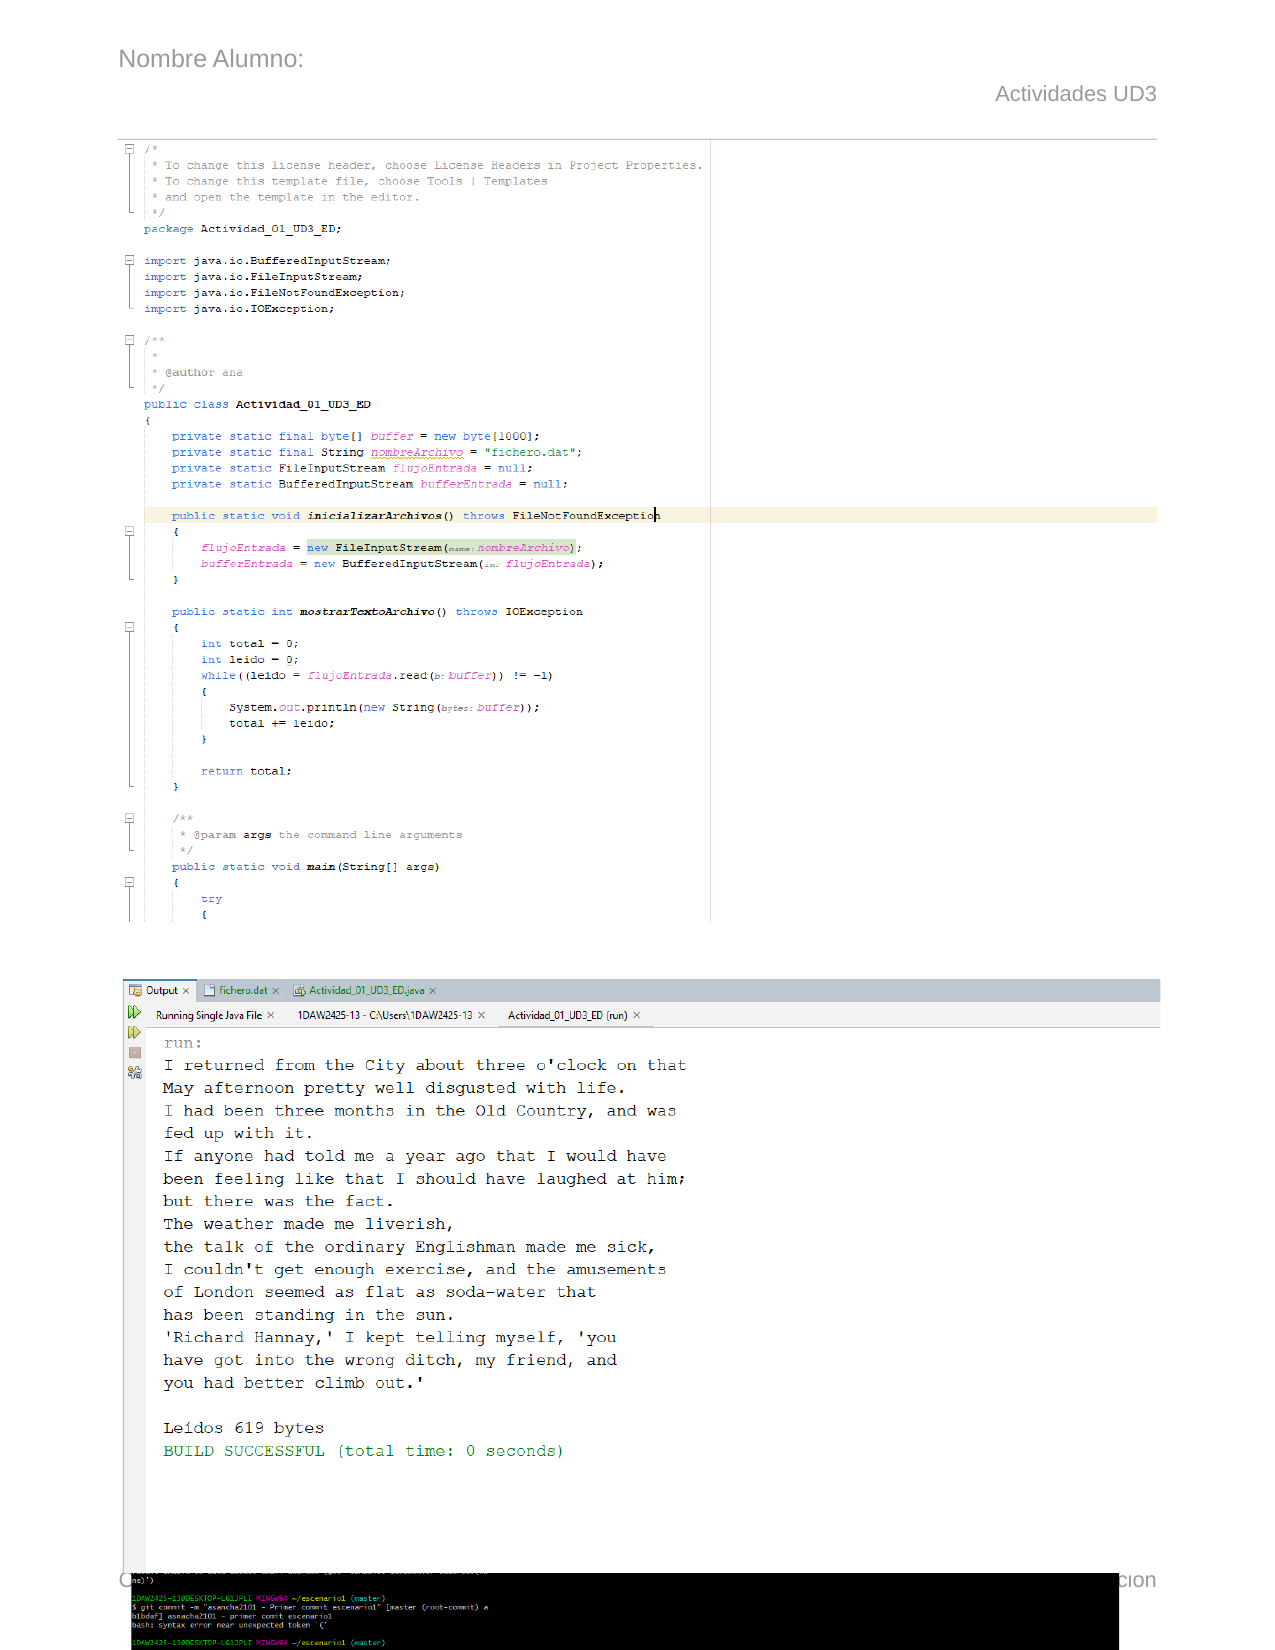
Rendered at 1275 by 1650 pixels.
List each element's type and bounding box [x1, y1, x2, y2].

picture [121, 979, 1161, 1650]
picture [118, 138, 1157, 922]
